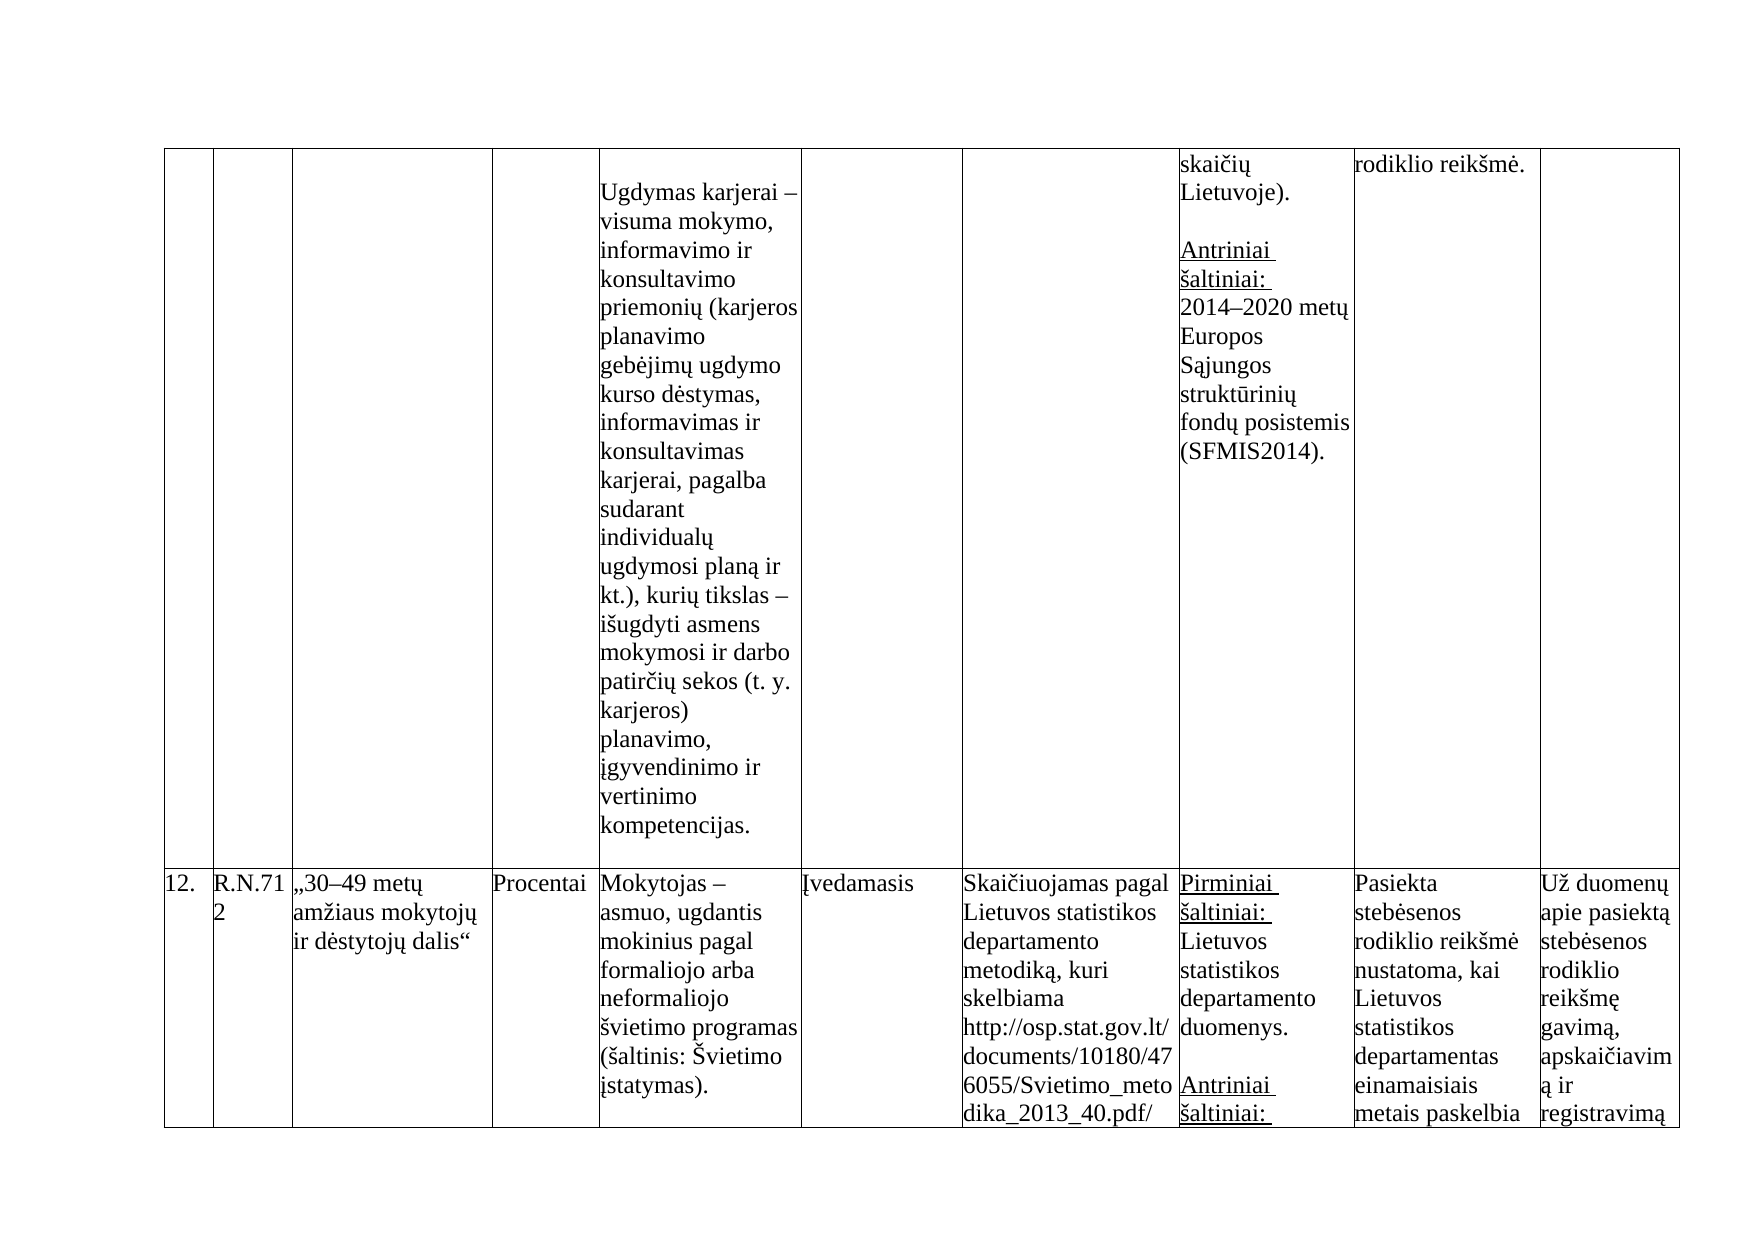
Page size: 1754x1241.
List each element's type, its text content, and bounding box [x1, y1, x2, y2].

table_cell [214, 149, 292, 867]
table_cell Skaičiuojamas pagal Lietuvos statistikos departamento metodiką, kuri skelbiama http://osp.stat.gov.lt/documents/10180/476055/Svietimo_metodika_2013_40.pdf/ [963, 869, 1179, 1127]
table_cell „30–49 metų amžiaus mokytojų ir dėstytojų dalis“ [293, 869, 492, 1127]
table_cell Pirminiai šaltiniai: Lietuvos statistikos departamento duomenys. Antriniai šaltiniai: [1180, 869, 1354, 1127]
table_cell [293, 149, 492, 867]
table_cell [165, 149, 213, 867]
table_cell Procentai [493, 869, 599, 1127]
table_cell R.N.712 [214, 869, 292, 1127]
table_cell [963, 149, 1179, 867]
table_cell Mokytojas – asmuo, ugdantis mokinius pagal formaliojo arba neformaliojo švietimo programas (šaltinis: Švietimo įstatymas). [600, 869, 801, 1127]
table_cell [1541, 149, 1679, 867]
table_cell Už duomenų apie pasiektą stebėsenos rodiklio reikšmę gavimą, apskaičiavimą ir registravimą [1541, 869, 1679, 1127]
table_cell Įvedamasis [802, 869, 962, 1127]
table_cell Ugdymas karjerai – visuma mokymo, informavimo ir konsultavimo priemonių (karjeros planavimo gebėjimų ugdymo kurso dėstymas, informavimas ir konsultavimas karjerai, pagalba sudarant individualų ugdymosi planą ir kt.), kurių tikslas – išugdyti asmens mokymosi ir darbo patirčių sekos (t. y. karjeros) planavimo, įgyvendinimo ir vertinimo kompetencijas. [600, 149, 801, 867]
table_cell [802, 149, 962, 867]
table_cell [493, 149, 599, 867]
table_cell rodiklio reikšmė. [1355, 149, 1540, 867]
table_cell skaičių Lietuvoje). Antriniai šaltiniai: 2014–2020 metų Europos Sąjungos struktūrinių fondų posistemis (SFMIS2014). [1180, 149, 1354, 867]
table_cell 12. [165, 869, 213, 1127]
table_cell Pasiekta stebėsenos rodiklio reikšmė nustatoma, kai Lietuvos statistikos departamentas einamaisiais metais paskelbia [1355, 869, 1540, 1127]
